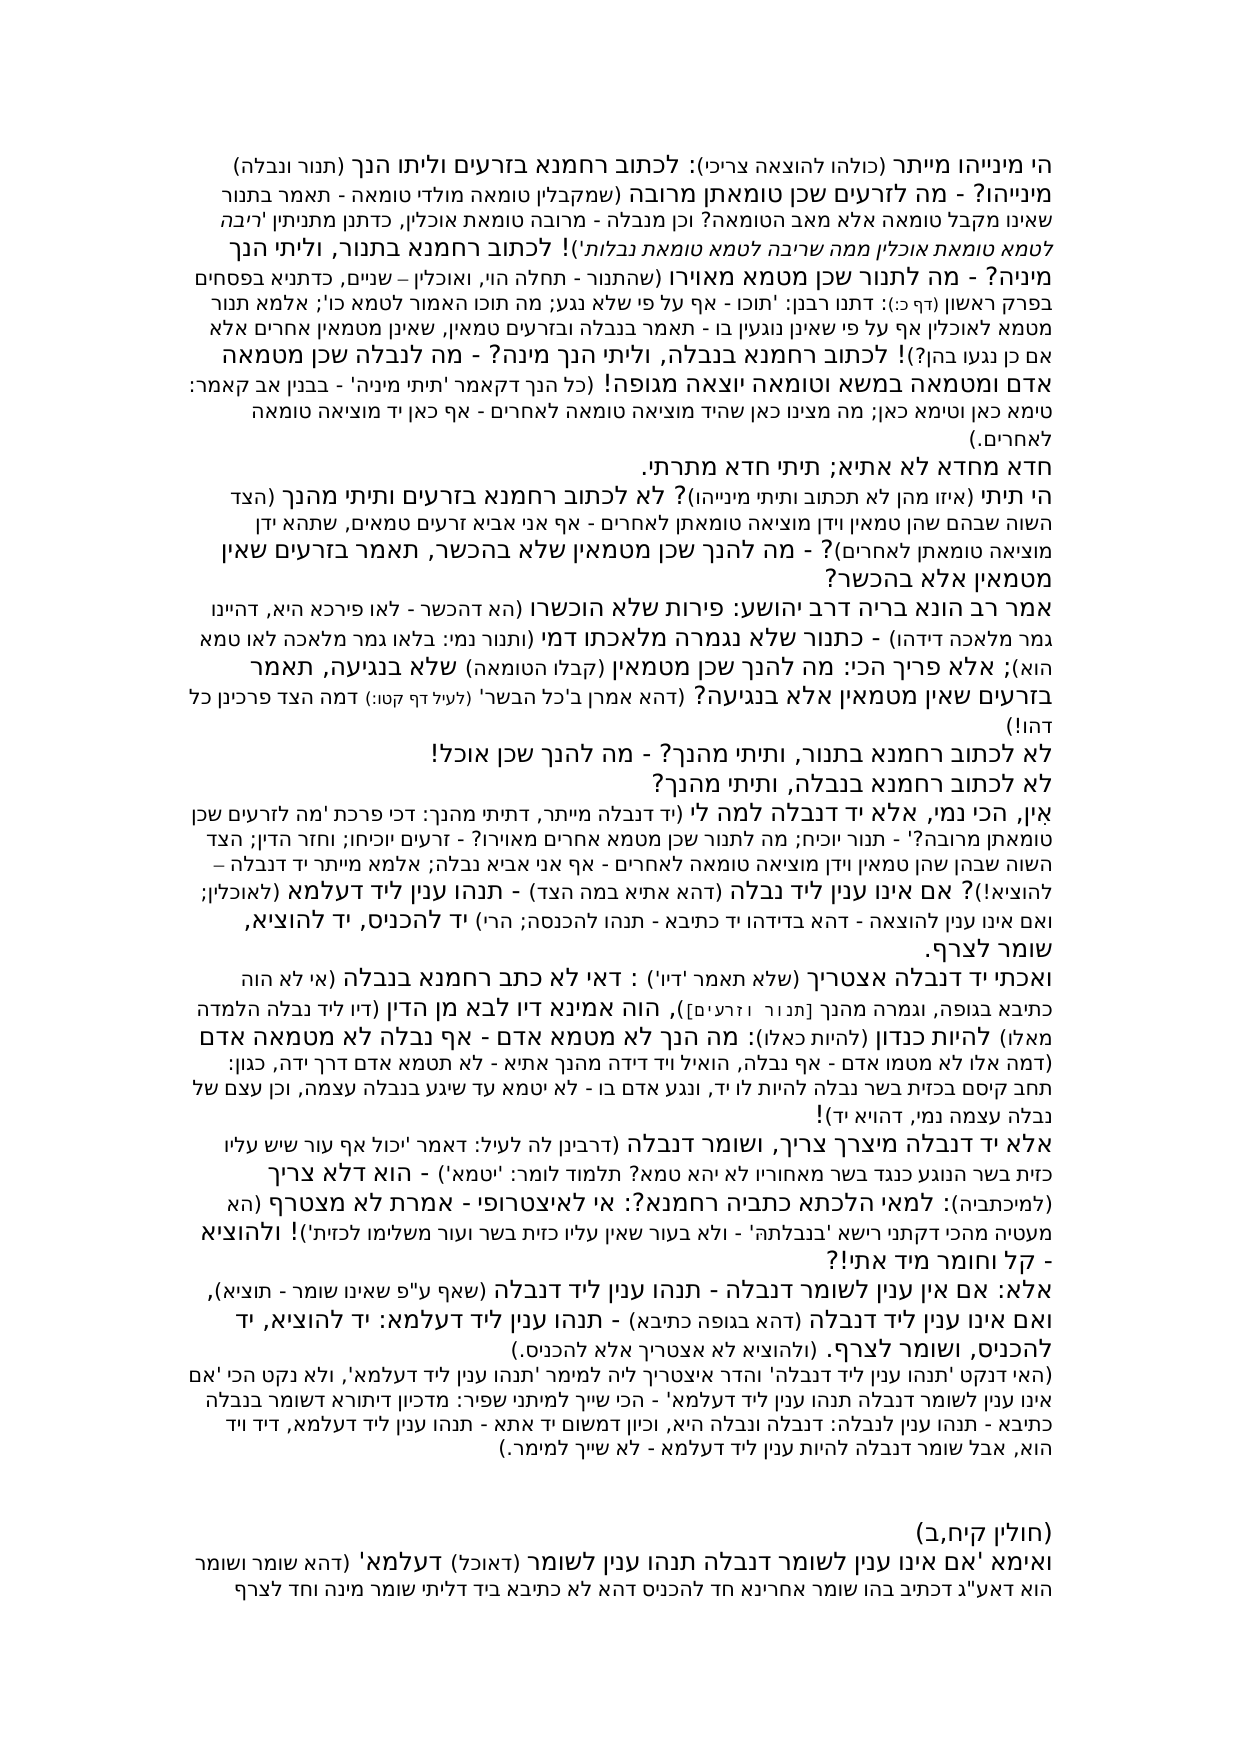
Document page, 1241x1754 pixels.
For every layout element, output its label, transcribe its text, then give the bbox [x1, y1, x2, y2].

text אִין, הכי נמי, אלא יד דנבלה למה לי (יד דנבלה מייתר, דתיתי מהנך: דכי פרכת 'מה לזרעים שכן טומאתן מרובה?' - תנור יוכיח; מה לתנור שכן מטמא אחרים מאוירו? - זרעים יוכיחו; וחזר הדין; הצד השוה שבהן שהן טמאין וידן מוציאה טומאה לאחרים - אף אני אביא נבלה; אלמא מייתר יד דנבלה – להוציא!)? אם אינו ענין ליד נבלה (דהא אתיא במה הצד) - תנהו ענין ליד דעלמא (לאוכלין; ואם אינו ענין להוצאה - דהא בדידהו יד כתיבא - תנהו להכנסה; הרי) יד להכניס, יד להוציא, שומר לצרף. [187, 798, 1053, 964]
text ואכתי יד דנבלה אצטריך (שלא תאמר 'דיו') : דאי לא כתב רחמנא בנבלה (אי לא הוה כתיבא בגופה, וגמרה מהנך [תנור וזרעים]), הוה אמינא דיו לבא מן הדין (דיו ליד נבלה הלמדה מאלו) להיות כנדון (להיות כאלו): מה הנך לא מטמא אדם - אף נבלה לא מטמאה אדם (דמה אלו לא מטמו אדם - אף נבלה, הואיל ויד דידה מהנך אתיא - לא תטמא אדם דרך ידה, כגון: תחב קיסם בכזית בשר נבלה להיות לו יד, ונגע אדם בו - לא יטמא עד שיגע בנבלה עצמה, וכן עצם של נבלה עצמה נמי, דהויא יד)! [187, 964, 1053, 1129]
text לא לכתוב רחמנא בנבלה, ותיתי מהנך? [187, 769, 1053, 798]
text הי תיתי (איזו מהן לא תכתוב ותיתי מינייהו)? לא לכתוב רחמנא בזרעים ותיתי מהנך (הצד השוה שבהם שהן טמאין וידן מוציאה טומאתן לאחרים - אף אני אביא זרעים טמאים, שתהא ידן מוציאה טומאתן לאחרים)? - מה להנך שכן מטמאין שלא בהכשר, תאמר בזרעים שאין מטמאין אלא בהכשר? [187, 481, 1053, 593]
text (חולין קיח,ב) [187, 1518, 1053, 1547]
text לא לכתוב רחמנא בתנור, ותיתי מהנך? - מה להנך שכן אוכל! [187, 739, 1053, 769]
text אלא יד דנבלה מיצרך צריך, ושומר דנבלה (דרבינן לה לעיל: דאמר 'יכול אף עור שיש עליו כזית בשר הנוגע כנגד בשר מאחוריו לא יהא טמא? תלמוד לומר: 'יטמא') - הוא דלא צריך (למיכתביה): למאי הלכתא כתביה רחמנא?: אי לאיצטרופי - אמרת לא מצטרף (הא מעטיה מהכי דקתני רישא 'בנבלתהּ' - ולא בעור שאין עליו כזית בשר ועור משלימו לכזית')! ולהוציא - קל וחומר מיד אתי!? [187, 1129, 1053, 1276]
text ואימא 'אם אינו ענין לשומר דנבלה תנהו ענין לשומר (דאוכל) דעלמא' (דהא שומר ושומר הוא דאע"ג דכתיב בהו שומר אחרינא חד להכניס דהא לא כתיבא ביד דליתי שומר מינה וחד לצרף [187, 1547, 1053, 1601]
text הי מינייהו מייתר (כולהו להוצאה צריכי): לכתוב רחמנא בזרעים וליתו הנך (תנור ונבלה) מינייהו? - מה לזרעים שכן טומאתן מרובה (שמקבלין טומאה מולדי טומאה - תאמר בתנור שאינו מקבל טומאה אלא מאב הטומאה? וכן מנבלה - מרובה טומאת אוכלין, כדתנן מתניתין 'ריבה לטמא טומאת אוכלין ממה שריבה לטמא טומאת נבלות')! לכתוב רחמנא בתנור, וליתי הנך מיניה? - מה לתנור שכן מטמא מאוירו (שהתנור - תחלה הוי, ואוכלין – שניים, כדתניא בפסחים בפרק ראשון (דף כ:): דתנו רבנן: 'תוכו - אף על פי שלא נגע; מה תוכו האמור לטמא כו'; אלמא תנור מטמא לאוכלין אף על פי שאינן נוגעין בו - תאמר בנבלה ובזרעים טמאין, שאינן מטמאין אחרים אלא אם כן נגעו בהן?)! לכתוב רחמנא בנבלה, וליתי הנך מינה? - מה לנבלה שכן מטמאה אדם ומטמאה במשא וטומאה יוצאה מגופה! (כל הנך דקאמר 'תיתי מיניה' - בבנין אב קאמר: טימא כאן וטימא כאן; מה מצינו כאן שהיד מוציאה טומאה לאחרים - אף כאן יד מוציאה טומאה לאחרים.) [187, 150, 1053, 452]
text חדא מחדא לא אתיא; תיתי חדא מתרתי. [187, 452, 1053, 481]
text אלא: אם אין ענין לשומר דנבלה - תנהו ענין ליד דנבלה (שאף ע"פ שאינו שומר - תוציא), ואם אינו ענין ליד דנבלה (דהא בגופה כתיבא) - תנהו ענין ליד דעלמא: יד להוציא, יד להכניס, ושומר לצרף. (ולהוציא לא אצטריך אלא להכניס.) [187, 1276, 1053, 1363]
text (האי דנקט 'תנהו ענין ליד דנבלה' והדר איצטריך ליה למימר 'תנהו ענין ליד דעלמא', ולא נקט הכי 'אם אינו ענין לשומר דנבלה תנהו ענין ליד דעלמא' - הכי שייך למיתני שפיר: מדכיון דיתורא דשומר בנבלה כתיבא - תנהו ענין לנבלה: דנבלה ונבלה היא, וכיון דמשום יד אתא - תנהו ענין ליד דעלמא, דיד ויד הוא, אבל שומר דנבלה להיות ענין ליד דעלמא - לא שייך למימר.) [187, 1363, 1053, 1461]
text אמר רב הונא בריה דרב יהושע: פירות שלא הוכשרו (הא דהכשר - לאו פירכא היא, דהיינו גמר מלאכה דידהו) - כתנור שלא נגמרה מלאכתו דמי (ותנור נמי: בלאו גמר מלאכה לאו טמא הוא); אלא פריך הכי: מה להנך שכן מטמאין (קבלו הטומאה) שלא בנגיעה, תאמר בזרעים שאין מטמאין אלא בנגיעה? (דהא אמרן ב'כל הבשר' (לעיל דף קטו:) דמה הצד פרכינן כל דהו!) [187, 593, 1053, 739]
